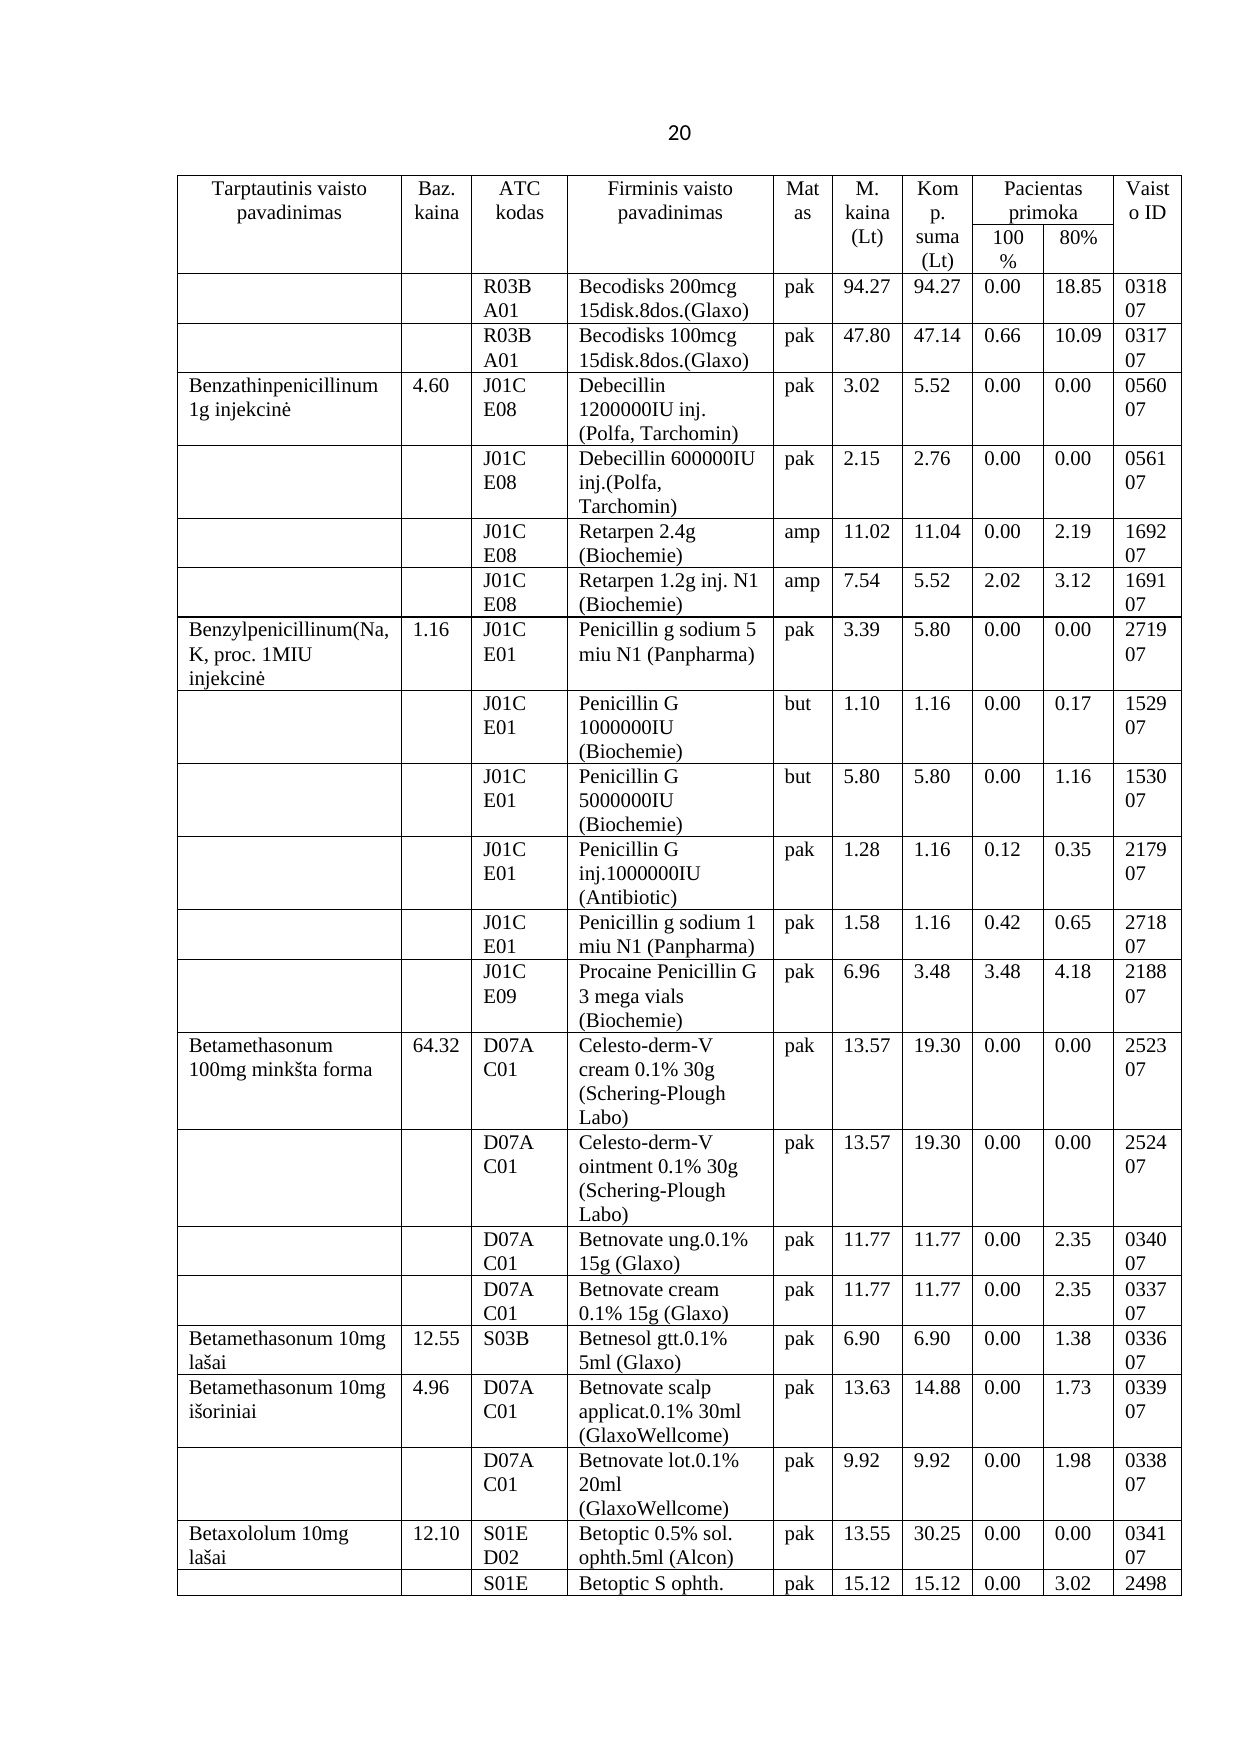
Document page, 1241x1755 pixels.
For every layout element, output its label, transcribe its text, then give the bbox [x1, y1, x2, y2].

table_cell Penicillin G inj.1000000IU (Antibiotic) [568, 837, 773, 909]
table_cell 9.92 [903, 1448, 972, 1520]
table_cell 5.80 [903, 618, 972, 689]
table_cell 80% [1044, 225, 1113, 273]
table_cell 218807 [1114, 960, 1181, 1032]
table_cell 11.77 [833, 1276, 902, 1324]
table_cell [402, 519, 471, 567]
table_cell 1.16 [903, 691, 972, 763]
table_cell Betoptic S ophth. [568, 1570, 773, 1594]
table_cell 0.00 [973, 1448, 1043, 1520]
table_cell 031707 [1114, 324, 1181, 372]
table_cell pak [774, 1130, 832, 1226]
table_cell 0.00 [973, 274, 1043, 322]
table_cell [178, 764, 401, 836]
table_cell [402, 274, 471, 322]
table_cell 3.02 [833, 373, 902, 445]
table_cell but [774, 691, 832, 763]
table_cell 0.00 [973, 1227, 1043, 1275]
table_header Vaisto ID [1114, 176, 1181, 273]
table_cell J01C E08 [472, 373, 567, 445]
table_cell 0.00 [1044, 618, 1113, 689]
table_cell J01C E01 [472, 764, 567, 836]
table_cell Debecillin 600000IU inj.(Polfa, Tarchomin) [568, 446, 773, 518]
table_cell pak [774, 1276, 832, 1324]
table_cell 6.90 [833, 1326, 902, 1374]
table_cell 031807 [1114, 274, 1181, 322]
table_cell 033807 [1114, 1448, 1181, 1520]
table_cell 0.00 [1044, 1033, 1113, 1129]
table_cell pak [774, 910, 832, 958]
table_cell 94.27 [833, 274, 902, 322]
table_cell J01C E09 [472, 960, 567, 1032]
table_cell D07A C01 [472, 1033, 567, 1129]
table_cell 5.52 [903, 568, 972, 616]
table_cell 0.00 [973, 1521, 1043, 1569]
table_cell 033707 [1114, 1276, 1181, 1324]
table_cell pak [774, 324, 832, 372]
table_cell 271807 [1114, 910, 1181, 958]
table_cell [402, 446, 471, 518]
table_cell Betnovate ung.0.1% 15g (Glaxo) [568, 1227, 773, 1275]
table_cell Betamethasonum 100mg minkšta forma [178, 1033, 401, 1129]
table_cell 12.55 [402, 1326, 471, 1374]
table_cell 1.16 [402, 618, 471, 689]
table_cell [178, 1448, 401, 1520]
table_cell Retarpen 2.4g (Biochemie) [568, 519, 773, 567]
table_cell 11.77 [903, 1276, 972, 1324]
table_cell Benzylpenicillinum(Na, K, proc. 1MIU injekcinė [178, 618, 401, 689]
table_cell [402, 764, 471, 836]
table_cell 217907 [1114, 837, 1181, 909]
table_header ATC kodas [472, 176, 567, 273]
table_cell 2.19 [1044, 519, 1113, 567]
table_cell 6.90 [903, 1326, 972, 1374]
table_cell 13.57 [833, 1033, 902, 1129]
table_cell 0.12 [973, 837, 1043, 909]
table_cell 2498 [1114, 1570, 1181, 1594]
table_cell 7.54 [833, 568, 902, 616]
table_cell Betamethasonum 10mg išoriniai [178, 1375, 401, 1447]
table_cell 0.00 [973, 1033, 1043, 1129]
table_cell 0.00 [1044, 373, 1113, 445]
table_cell 15.12 [833, 1570, 902, 1594]
table_cell J01C E01 [472, 618, 567, 689]
table_cell [402, 324, 471, 372]
table_cell 11.04 [903, 519, 972, 567]
table_cell D07A C01 [472, 1375, 567, 1447]
table_cell 1.16 [1044, 764, 1113, 836]
table_cell [178, 1276, 401, 1324]
table_cell Becodisks 200mcg 15disk.8dos.(Glaxo) [568, 274, 773, 322]
table_cell 13.63 [833, 1375, 902, 1447]
table_cell S01E [472, 1570, 567, 1594]
table_cell 1.98 [1044, 1448, 1113, 1520]
table_cell Becodisks 100mcg 15disk.8dos.(Glaxo) [568, 324, 773, 372]
table_cell D07A C01 [472, 1130, 567, 1226]
table_cell [402, 1448, 471, 1520]
table_cell [178, 519, 401, 567]
table_cell S01E D02 [472, 1521, 567, 1569]
table_cell 30.25 [903, 1521, 972, 1569]
table_cell 15.12 [903, 1570, 972, 1594]
table_cell 0.00 [973, 1130, 1043, 1226]
table_header Firminis vaisto pavadinimas [568, 176, 773, 273]
table_cell 1.10 [833, 691, 902, 763]
table_cell 3.48 [973, 960, 1043, 1032]
table_cell but [774, 764, 832, 836]
table_cell D07A C01 [472, 1227, 567, 1275]
table_cell 47.80 [833, 324, 902, 372]
table_cell 252407 [1114, 1130, 1181, 1226]
table_cell Betaxololum 10mg lašai [178, 1521, 401, 1569]
table_cell 3.02 [1044, 1570, 1113, 1594]
table_cell pak [774, 837, 832, 909]
table_cell 10.09 [1044, 324, 1113, 372]
table_cell 14.88 [903, 1375, 972, 1447]
table_cell 2.76 [903, 446, 972, 518]
table_cell D07A C01 [472, 1448, 567, 1520]
table_cell J01C E01 [472, 837, 567, 909]
table_cell pak [774, 1448, 832, 1520]
table_cell pak [774, 373, 832, 445]
table_cell 1.38 [1044, 1326, 1113, 1374]
table_cell [402, 1130, 471, 1226]
table_cell 3.48 [903, 960, 972, 1032]
table_cell 0.00 [973, 764, 1043, 836]
table_cell 1.16 [903, 910, 972, 958]
table_cell Betamethasonum 10mg lašai [178, 1326, 401, 1374]
table_cell Betnovate cream 0.1% 15g (Glaxo) [568, 1276, 773, 1324]
table_cell 0.00 [973, 1276, 1043, 1324]
table_cell pak [774, 274, 832, 322]
table_cell 5.80 [903, 764, 972, 836]
table_cell pak [774, 1227, 832, 1275]
table_cell 169107 [1114, 568, 1181, 616]
table_cell 0.00 [973, 519, 1043, 567]
table_cell 5.52 [903, 373, 972, 445]
table_cell [402, 568, 471, 616]
table_cell 271907 [1114, 618, 1181, 689]
table_header Matas [774, 176, 832, 273]
table_cell Penicillin g sodium 5 miu N1 (Panpharma) [568, 618, 773, 689]
table_cell J01C E08 [472, 519, 567, 567]
table_cell pak [774, 1570, 832, 1594]
table_cell Retarpen 1.2g inj. N1 (Biochemie) [568, 568, 773, 616]
table_cell Celesto-derm-V ointment 0.1% 30g (Schering-Plough Labo) [568, 1130, 773, 1226]
table_cell 0.00 [973, 373, 1043, 445]
table_cell 4.60 [402, 373, 471, 445]
table_cell 0.00 [973, 691, 1043, 763]
table_cell pak [774, 1521, 832, 1569]
table_cell 5.80 [833, 764, 902, 836]
table_cell [402, 837, 471, 909]
table_cell pak [774, 618, 832, 689]
table_cell 1.16 [903, 837, 972, 909]
table_cell [178, 1227, 401, 1275]
table_cell [178, 324, 401, 372]
table_cell 4.96 [402, 1375, 471, 1447]
table_cell 12.10 [402, 1521, 471, 1569]
table_cell J01C E01 [472, 691, 567, 763]
table_cell pak [774, 960, 832, 1032]
table_header Baz. kaina [402, 176, 471, 273]
table_cell 0.35 [1044, 837, 1113, 909]
table_cell [178, 274, 401, 322]
table_header Komp. suma (Lt) [903, 176, 972, 273]
table_cell 033907 [1114, 1375, 1181, 1447]
table_cell Betnovate scalp applicat.0.1% 30ml (GlaxoWellcome) [568, 1375, 773, 1447]
table_cell Celesto-derm-V cream 0.1% 30g (Schering-Plough Labo) [568, 1033, 773, 1129]
table_cell 3.39 [833, 618, 902, 689]
table_cell Betnesol gtt.0.1% 5ml (Glaxo) [568, 1326, 773, 1374]
table_cell 252307 [1114, 1033, 1181, 1129]
table_cell 0.65 [1044, 910, 1113, 958]
table_cell 0.00 [1044, 1130, 1113, 1226]
table_cell 47.14 [903, 324, 972, 372]
table_cell 19.30 [903, 1130, 972, 1226]
table_cell 152907 [1114, 691, 1181, 763]
table_cell D07A C01 [472, 1276, 567, 1324]
table_cell 3.12 [1044, 568, 1113, 616]
table_cell [178, 446, 401, 518]
table_cell Procaine Penicillin G 3 mega vials (Biochemie) [568, 960, 773, 1032]
table_cell 056007 [1114, 373, 1181, 445]
table_cell J01C E01 [472, 910, 567, 958]
table_cell 19.30 [903, 1033, 972, 1129]
table_cell 64.32 [402, 1033, 471, 1129]
table_header M. kaina (Lt) [833, 176, 902, 273]
table_cell [178, 1570, 401, 1594]
table_cell 11.02 [833, 519, 902, 567]
table_cell 0.00 [973, 1570, 1043, 1594]
table_cell 9.92 [833, 1448, 902, 1520]
table_cell Debecillin 1200000IU inj.(Polfa, Tarchomin) [568, 373, 773, 445]
table_cell 1.58 [833, 910, 902, 958]
table_cell 033607 [1114, 1326, 1181, 1374]
table_cell R03B A01 [472, 274, 567, 322]
table_cell J01C E08 [472, 446, 567, 518]
table_cell Betoptic 0.5% sol. ophth.5ml (Alcon) [568, 1521, 773, 1569]
table_cell pak [774, 1326, 832, 1374]
table_cell Penicillin G 5000000IU (Biochemie) [568, 764, 773, 836]
table_cell 0.00 [1044, 1521, 1113, 1569]
table_cell Benzathinpenicillinum 1g injekcinė [178, 373, 401, 445]
table_cell 2.35 [1044, 1276, 1113, 1324]
table_cell 1.28 [833, 837, 902, 909]
table_cell 100% [973, 225, 1043, 273]
table_cell 6.96 [833, 960, 902, 1032]
table_cell amp [774, 568, 832, 616]
table_cell 13.55 [833, 1521, 902, 1569]
table_cell Betnovate lot.0.1% 20ml (GlaxoWellcome) [568, 1448, 773, 1520]
table_cell 0.66 [973, 324, 1043, 372]
table_cell 13.57 [833, 1130, 902, 1226]
table_cell 169207 [1114, 519, 1181, 567]
table_cell [402, 1227, 471, 1275]
table_cell 153007 [1114, 764, 1181, 836]
table_cell pak [774, 1033, 832, 1129]
table_cell pak [774, 446, 832, 518]
table_cell 2.15 [833, 446, 902, 518]
table_cell 0.00 [973, 1326, 1043, 1374]
table_cell [402, 910, 471, 958]
table_cell [402, 1570, 471, 1594]
table_cell S03B [472, 1326, 567, 1374]
table_cell 0.00 [1044, 446, 1113, 518]
table_cell 0.00 [973, 618, 1043, 689]
table_cell 11.77 [903, 1227, 972, 1275]
table_cell amp [774, 519, 832, 567]
table_cell [178, 1130, 401, 1226]
table_cell 0.00 [973, 1375, 1043, 1447]
table_cell [178, 910, 401, 958]
table_cell 94.27 [903, 274, 972, 322]
table_cell 11.77 [833, 1227, 902, 1275]
table_cell 2.35 [1044, 1227, 1113, 1275]
table_cell pak [774, 1375, 832, 1447]
table_cell 0.17 [1044, 691, 1113, 763]
table_cell R03B A01 [472, 324, 567, 372]
table_cell 056107 [1114, 446, 1181, 518]
table_cell 034007 [1114, 1227, 1181, 1275]
table_cell 1.73 [1044, 1375, 1113, 1447]
table_header Tarptautinis vaisto pavadinimas [178, 176, 401, 273]
table_cell [402, 960, 471, 1032]
table_cell [178, 960, 401, 1032]
table_cell 034107 [1114, 1521, 1181, 1569]
table_cell 0.42 [973, 910, 1043, 958]
table_cell 18.85 [1044, 274, 1113, 322]
table_cell [178, 568, 401, 616]
table_cell 4.18 [1044, 960, 1113, 1032]
table_cell [178, 837, 401, 909]
table_cell Penicillin g sodium 1 miu N1 (Panpharma) [568, 910, 773, 958]
table_cell Penicillin G 1000000IU (Biochemie) [568, 691, 773, 763]
table_cell [178, 691, 401, 763]
table_cell J01C E08 [472, 568, 567, 616]
table_cell 0.00 [973, 446, 1043, 518]
table_cell 2.02 [973, 568, 1043, 616]
table_cell [402, 1276, 471, 1324]
table_header Pacientas primoka [973, 176, 1113, 224]
table_cell [402, 691, 471, 763]
